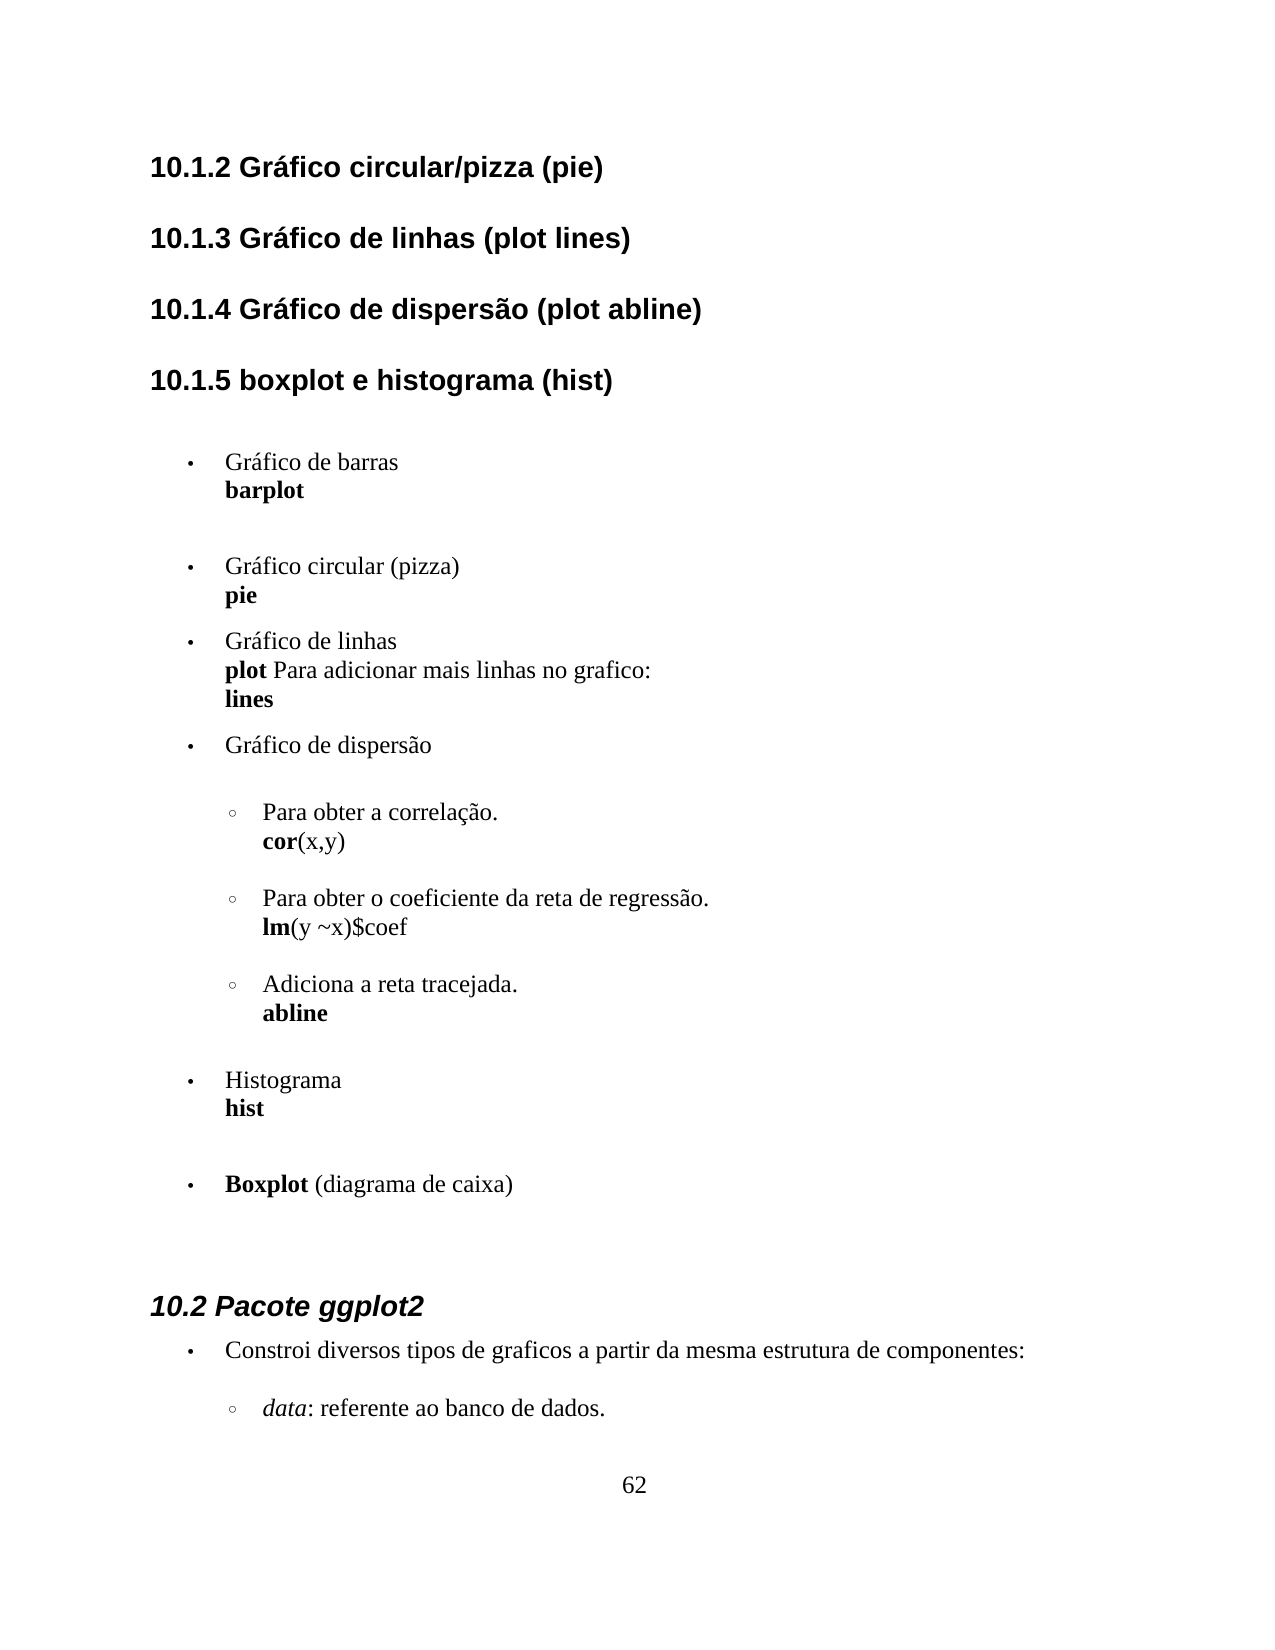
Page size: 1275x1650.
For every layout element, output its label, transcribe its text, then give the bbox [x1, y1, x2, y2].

list Gráfico de dispersão [187, 731, 1125, 788]
list Gráfico de barras barplot [187, 447, 1125, 533]
list Para obter a correlação. cor(x,y) [225, 797, 1125, 883]
list Gráfico circular (pizza) pie [187, 551, 1125, 608]
subtitle 10.1.4 Gráfico de dispersão (plot abline) [150, 292, 1125, 326]
list Adiciona a reta tracejada. abline [225, 969, 1125, 1056]
subtitle 10.1.5 boxplot e histograma (hist) [150, 363, 1125, 397]
subtitle 10.2 Pacote ggplot2 [150, 1289, 1125, 1323]
list Constroi diversos tipos de graficos a partir da mesma estrutura de componentes: [187, 1335, 1125, 1393]
list data: referente ao banco de dados. [225, 1393, 1125, 1421]
list Gráfico de linhas plot Para adicionar mais linhas no grafico: lines [187, 626, 1125, 713]
list Para obter o coeficiente da reta de regressão. lm(y ~x)$coef [225, 883, 1125, 969]
list Histograma hist [187, 1065, 1125, 1151]
list Boxplot (diagrama de caixa) [187, 1169, 1125, 1226]
subtitle 10.1.3 Gráfico de linhas (plot lines) [150, 221, 1125, 254]
subtitle 10.1.2 Gráfico circular/pizza (pie) [150, 150, 1125, 183]
